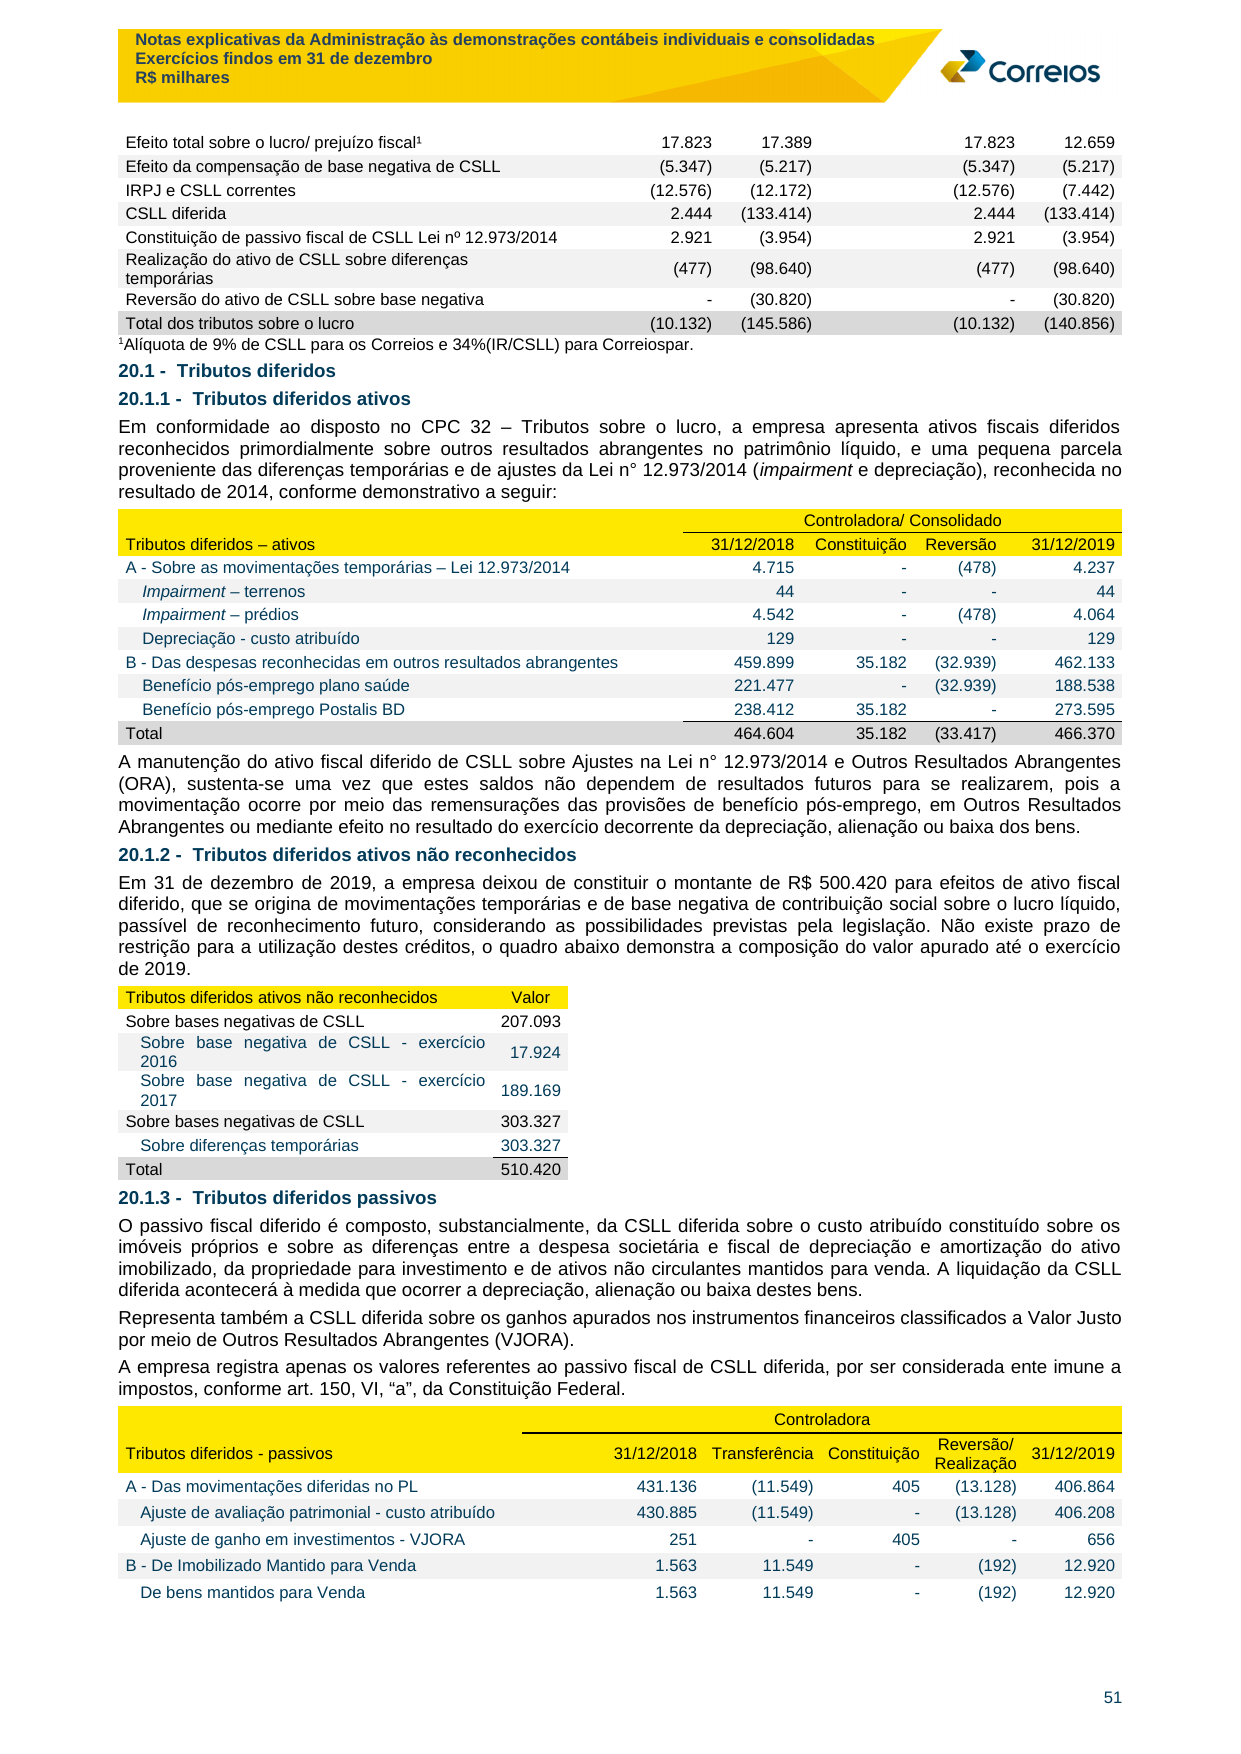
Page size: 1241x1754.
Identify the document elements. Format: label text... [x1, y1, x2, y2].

table_cell 405 [821, 1526, 927, 1552]
picture [952, 656, 957, 665]
table_header Controladora [522, 1406, 1122, 1432]
text 1Alíquota de 9% de CSLL para os Correios e 34%(IR/CSLL) para Correiospar. [118, 335, 1122, 354]
text A empresa registra apenas os valores referentes ao passivo fiscal de CSLL diferida, por ser considerada ente imune a impostos, conforme art. 150, VI, “a”, da Constituição Federal. [118, 1356, 1122, 1399]
table_cell 406.864 [1024, 1473, 1122, 1499]
table_cell (11.549) [704, 1473, 821, 1499]
table_cell - [801, 556, 914, 579]
table_cell 430.885 [522, 1499, 704, 1526]
picture [1099, 1586, 1104, 1595]
table_cell (145.586) [719, 311, 819, 335]
table_cell Efeito da compensação de base negativa de CSLL [118, 155, 568, 178]
table_cell 4.237 [1004, 556, 1122, 579]
table_cell 431.136 [522, 1473, 704, 1499]
table_cell Realização do ativo de CSLL sobre diferenças temporárias [118, 249, 568, 288]
picture [1003, 1506, 1011, 1515]
subtitle Tributos diferidos passivos [118, 1187, 1122, 1208]
table_cell - [821, 1499, 927, 1526]
table_cell 656 [1024, 1526, 1122, 1552]
table_cell B - Das despesas reconhecidas em outros resultados abrangentes [118, 650, 683, 674]
picture [1099, 587, 1114, 597]
table_cell (30.820) [1022, 288, 1122, 311]
table_cell 17.924 [493, 1033, 568, 1071]
table_cell Constituição [801, 533, 914, 556]
table_cell 4.542 [683, 603, 801, 627]
picture [755, 611, 761, 620]
picture [1099, 1559, 1104, 1568]
table_cell Total [118, 1157, 493, 1180]
subtitle Tributos diferidos ativos [118, 388, 1122, 410]
picture [297, 706, 303, 718]
table_cell 44 [1004, 579, 1122, 603]
picture [346, 1509, 352, 1518]
picture [670, 1506, 678, 1515]
picture [222, 1589, 229, 1595]
picture [755, 564, 761, 573]
picture [215, 1589, 220, 1598]
picture [167, 1586, 173, 1598]
table_cell Benefício pós-emprego Postalis BD [118, 698, 683, 721]
picture [1054, 1508, 1063, 1518]
picture [786, 562, 793, 568]
table_cell Total dos tributos sobre o lucro [118, 311, 568, 335]
table_header [118, 1406, 522, 1432]
table_cell (30.820) [719, 288, 819, 311]
picture [1103, 610, 1114, 620]
table_cell CSLL diferida [118, 202, 568, 226]
table_header Controladora/ Consolidado [683, 509, 1122, 532]
picture [383, 704, 391, 713]
picture [118, 29, 1123, 103]
table_cell 2.921 [871, 226, 1022, 249]
table_cell (13.128) [927, 1473, 1024, 1499]
picture [206, 1559, 212, 1571]
table_cell (98.640) [719, 249, 819, 288]
subtitle Tributos diferidos ativos não reconhecidos [118, 844, 1122, 865]
table_cell 1.563 [522, 1553, 704, 1579]
picture [355, 1536, 363, 1541]
text Em 31 de dezembro de 2019, a empresa deixou de constituir o montante de R$ 500.420 para efeitos de ativo fiscal diferido, que se origina de movimentações temporárias e de base negativa de contribuição social sobre o lucro líquido, passível de reconhecimento futuro, considerando as possibilidades previstas pela legislação. Não existe prazo de restrição para a utilização destes créditos, o quadro abaixo demonstra a composição do valor apurado até o exercício de 2019. [118, 871, 1122, 979]
text Representa também a CSLL diferida sobre os ganhos apurados nos instrumentos financeiros classificados a Valor Justo por meio de Outros Resultados Abrangentes (VJORA). [118, 1307, 1122, 1350]
table_cell (477) [871, 249, 1022, 288]
table_cell 238.412 [683, 698, 801, 721]
table_cell (133.414) [1022, 202, 1122, 226]
picture [266, 706, 271, 715]
picture [889, 656, 897, 667]
picture [753, 703, 761, 714]
table_cell A - Das movimentações diferidas no PL [118, 1473, 522, 1499]
table_cell Total [118, 721, 683, 745]
table_cell 251 [522, 1526, 704, 1552]
picture [295, 659, 301, 668]
table_cell 4.715 [683, 556, 801, 579]
table_cell (10.132) [568, 311, 719, 335]
table_cell 510.420 [493, 1158, 568, 1180]
table_cell Efeito total sobre o lucro/ prejuízo fiscal¹ [118, 131, 568, 155]
table_cell - [914, 627, 1004, 650]
table_cell 129 [1004, 627, 1122, 650]
table_cell 12.920 [1024, 1579, 1122, 1606]
table_header [118, 509, 683, 532]
table_cell 2.921 [568, 226, 719, 249]
picture [975, 656, 981, 665]
picture [1103, 1482, 1114, 1492]
picture [769, 682, 775, 691]
picture [578, 659, 586, 664]
picture [398, 1481, 407, 1492]
table_cell 303.327 [493, 1110, 568, 1133]
table_cell (12.576) [871, 178, 1022, 202]
table_cell (192) [927, 1553, 1024, 1579]
table_cell 405 [821, 1473, 927, 1499]
picture [344, 659, 351, 665]
table_cell - [821, 1579, 927, 1606]
table_cell [819, 202, 871, 226]
picture [554, 1049, 560, 1058]
picture [394, 704, 399, 713]
picture [254, 1077, 262, 1082]
table_cell - [568, 288, 719, 311]
table_cell - [871, 288, 1022, 311]
picture [315, 1536, 323, 1541]
picture [792, 1509, 798, 1518]
picture [866, 657, 873, 663]
picture [308, 1480, 314, 1492]
table_cell [819, 178, 871, 202]
picture [784, 587, 790, 594]
table_cell 466.370 [1004, 722, 1122, 745]
text O passivo fiscal diferido é composto, substancialmente, da CSLL diferida sobre o custo atribuído constituído sobre os imóveis próprios e sobre as diferenças entre a despesa societária e fiscal de depreciação e amortização do ativo imobilizado, da propriedade para investimento e de ativos não circulantes mantidos para venda. A liquidação da CSLL diferida acontecerá à medida que ocorrer a depreciação, alienação ou baixa destes bens. [118, 1214, 1122, 1301]
picture [1074, 679, 1082, 688]
picture [900, 656, 905, 665]
table_cell A - Sobre as movimentações temporárias – Lei 12.973/2014 [118, 556, 683, 579]
table_cell - [821, 1553, 927, 1579]
table_cell (32.939) [914, 674, 1004, 698]
table_cell Sobre base negativa de CSLL - exercício 2016 [118, 1033, 493, 1071]
table_cell [819, 249, 871, 288]
table_cell (7.442) [1022, 178, 1122, 202]
text Em conformidade ao disposto no CPC 32 – Tributos sobre o lucro, a empresa apresenta ativos fiscais diferidos reconhecidos primordialmente sobre outros resultados abrangentes no patrimônio líquido, e uma pequena parcela proveniente das diferenças temporárias e de ajustes da Lei n° 12.973/2014 (impairment e depreciação), reconhecida no resultado de 2014, conforme demonstrativo a seguir: [118, 416, 1122, 502]
picture [282, 564, 288, 573]
picture [681, 1480, 687, 1489]
table_cell 464.604 [683, 722, 801, 745]
picture [596, 657, 600, 667]
table_cell Ajuste de avaliação patrimonial - custo atribuído [118, 1499, 522, 1526]
table_cell - [801, 579, 914, 603]
picture [489, 561, 494, 570]
table_cell - [927, 1526, 1024, 1552]
picture [900, 703, 905, 712]
table_cell - [914, 579, 1004, 603]
table_cell Ajuste de ganho em investimentos - VJORA [118, 1526, 522, 1552]
picture [308, 1559, 314, 1571]
table_cell Sobre diferenças temporárias [118, 1133, 493, 1157]
picture [296, 564, 303, 570]
table_cell (5.217) [719, 155, 819, 178]
table_cell [819, 131, 871, 155]
picture [344, 562, 348, 572]
table_cell - [801, 603, 914, 627]
table_cell 35.182 [801, 698, 914, 721]
table_cell 12.920 [1024, 1553, 1122, 1579]
table_cell (12.172) [719, 178, 819, 202]
picture [1107, 679, 1113, 686]
picture [348, 1586, 354, 1598]
picture [792, 1483, 798, 1492]
picture [1054, 1482, 1063, 1492]
picture [1065, 679, 1071, 686]
picture [277, 659, 284, 665]
picture [1003, 1480, 1011, 1492]
table_cell [819, 155, 871, 178]
picture [232, 1142, 238, 1151]
picture [1088, 1480, 1096, 1492]
picture [767, 656, 775, 667]
table_cell (11.549) [704, 1499, 821, 1526]
picture [234, 1536, 240, 1545]
picture [679, 1506, 687, 1516]
table_cell 31/12/2019 [1024, 1434, 1122, 1473]
picture [776, 610, 784, 620]
table_cell (3.954) [1022, 226, 1122, 249]
picture [297, 682, 303, 694]
table_cell (13.128) [927, 1499, 1024, 1526]
table_cell - [801, 627, 914, 650]
picture [308, 1507, 312, 1517]
picture [224, 1077, 232, 1082]
picture [266, 1536, 274, 1541]
table_cell 31/12/2018 [683, 533, 801, 556]
table_cell 1.563 [522, 1579, 704, 1606]
table_cell 17.823 [871, 131, 1022, 155]
table_cell 12.659 [1022, 131, 1122, 155]
table_cell 188.538 [1004, 674, 1122, 698]
table_cell Tributos diferidos - passivos [118, 1432, 522, 1473]
picture [259, 1483, 266, 1489]
table_cell 459.899 [683, 650, 801, 674]
table_cell - [801, 674, 914, 698]
picture [187, 656, 193, 668]
table_cell - [704, 1526, 821, 1552]
table_cell 2.444 [871, 202, 1022, 226]
table_cell (5.347) [568, 155, 719, 178]
picture [153, 1589, 161, 1594]
table_cell (98.640) [1022, 249, 1122, 288]
subtitle Tributos diferidos [118, 360, 1122, 382]
table_cell (133.414) [719, 202, 819, 226]
table_cell (32.939) [914, 650, 1004, 674]
table_header Valor [493, 986, 568, 1009]
table_cell 406.208 [1024, 1499, 1122, 1526]
table_cell 221.477 [683, 674, 801, 698]
picture [154, 706, 162, 711]
table_cell (478) [914, 603, 1004, 627]
table_cell 2.444 [568, 202, 719, 226]
picture [320, 682, 326, 694]
picture [203, 611, 211, 616]
table_cell 129 [683, 627, 801, 650]
table_cell Impairment – terrenos [118, 579, 683, 603]
table_cell Transferência [704, 1434, 821, 1473]
table_cell (140.856) [1022, 311, 1122, 335]
picture [866, 704, 873, 710]
picture [1107, 1506, 1113, 1513]
picture [335, 656, 341, 668]
picture [536, 656, 542, 668]
picture [249, 1586, 255, 1598]
table_cell 207.093 [493, 1009, 568, 1033]
table_cell Reversão [914, 533, 1004, 556]
table_cell (5.347) [871, 155, 1022, 178]
table_cell (33.417) [914, 722, 1004, 745]
table_cell 11.549 [704, 1553, 821, 1579]
table_cell 31/12/2018 [522, 1434, 704, 1473]
picture [366, 564, 371, 573]
table_cell Impairment – prédios [118, 603, 683, 627]
table_cell 35.182 [801, 722, 914, 745]
table_cell - [914, 698, 1004, 721]
table_cell 17.389 [719, 131, 819, 155]
table_cell [819, 226, 871, 249]
table_cell (10.132) [871, 311, 1022, 335]
table_cell [819, 311, 871, 335]
text A manutenção do ativo fiscal diferido de CSLL sobre Ajustes na Lei n° 12.973/2014 e Outros Resultados Abrangentes (ORA), sustenta-se uma vez que estes saldos não dependem de resultados futuros para se realizarem, pois a movimentação ocorre por meio das remensurações das provisões de benefício pós-emprego, em Outros Resultados Abrangentes ou mediante efeito no resultado do exercício decorrente da depreciação, alienação ou baixa dos bens. [118, 751, 1122, 837]
table_cell 11.549 [704, 1579, 821, 1606]
picture [178, 1536, 186, 1541]
table_cell (12.576) [568, 178, 719, 202]
picture [889, 703, 897, 714]
table_cell 303.327 [493, 1133, 568, 1157]
table_cell (192) [927, 1579, 1024, 1606]
table_cell 17.823 [568, 131, 719, 155]
picture [329, 1589, 337, 1594]
table_cell Sobre base negativa de CSLL - exercício 2017 [118, 1071, 493, 1109]
table_cell Reversão do ativo de CSLL sobre base negativa [118, 288, 568, 311]
table_cell B - De Imobilizado Mantido para Venda [118, 1553, 522, 1579]
table_cell (3.954) [719, 226, 819, 249]
picture [560, 563, 569, 573]
table_cell 462.133 [1004, 650, 1122, 674]
table_cell Depreciação - custo atribuído [118, 627, 683, 650]
table_cell Constituição de passivo fiscal de CSLL Lei nº 12.973/2014 [118, 226, 568, 249]
picture [952, 679, 957, 688]
picture [266, 564, 271, 573]
picture [245, 1483, 251, 1492]
table_cell 31/12/2019 [1004, 533, 1122, 556]
table_cell [819, 288, 871, 311]
table_cell Reversão/ Realização [927, 1434, 1024, 1473]
table_cell IRPJ e CSLL correntes [118, 178, 568, 202]
table_cell De bens mantidos para Venda [118, 1579, 522, 1606]
picture [357, 1589, 364, 1595]
table_cell Sobre bases negativas de CSLL [118, 1009, 493, 1033]
picture [636, 1508, 645, 1518]
picture [480, 657, 484, 667]
table_cell 4.064 [1004, 603, 1122, 627]
table_cell Constituição [821, 1434, 927, 1473]
picture [231, 1589, 237, 1598]
picture [332, 1534, 336, 1544]
picture [636, 1482, 645, 1492]
picture [319, 632, 325, 644]
table_cell (478) [914, 556, 1004, 579]
picture [1054, 658, 1063, 668]
table_cell 273.595 [1004, 698, 1122, 721]
table_cell 44 [683, 579, 801, 603]
table_cell Benefício pós-emprego plano saúde [118, 674, 683, 698]
picture [769, 706, 775, 715]
table_cell Tributos diferidos – ativos [118, 532, 683, 556]
table_cell Sobre bases negativas de CSLL [118, 1110, 493, 1133]
table_cell (5.217) [1022, 155, 1122, 178]
table_cell 189.169 [493, 1071, 568, 1109]
table_cell (477) [568, 249, 719, 288]
table_header Tributos diferidos ativos não reconhecidos [118, 986, 493, 1009]
table_cell 35.182 [801, 650, 914, 674]
picture [243, 1533, 249, 1545]
